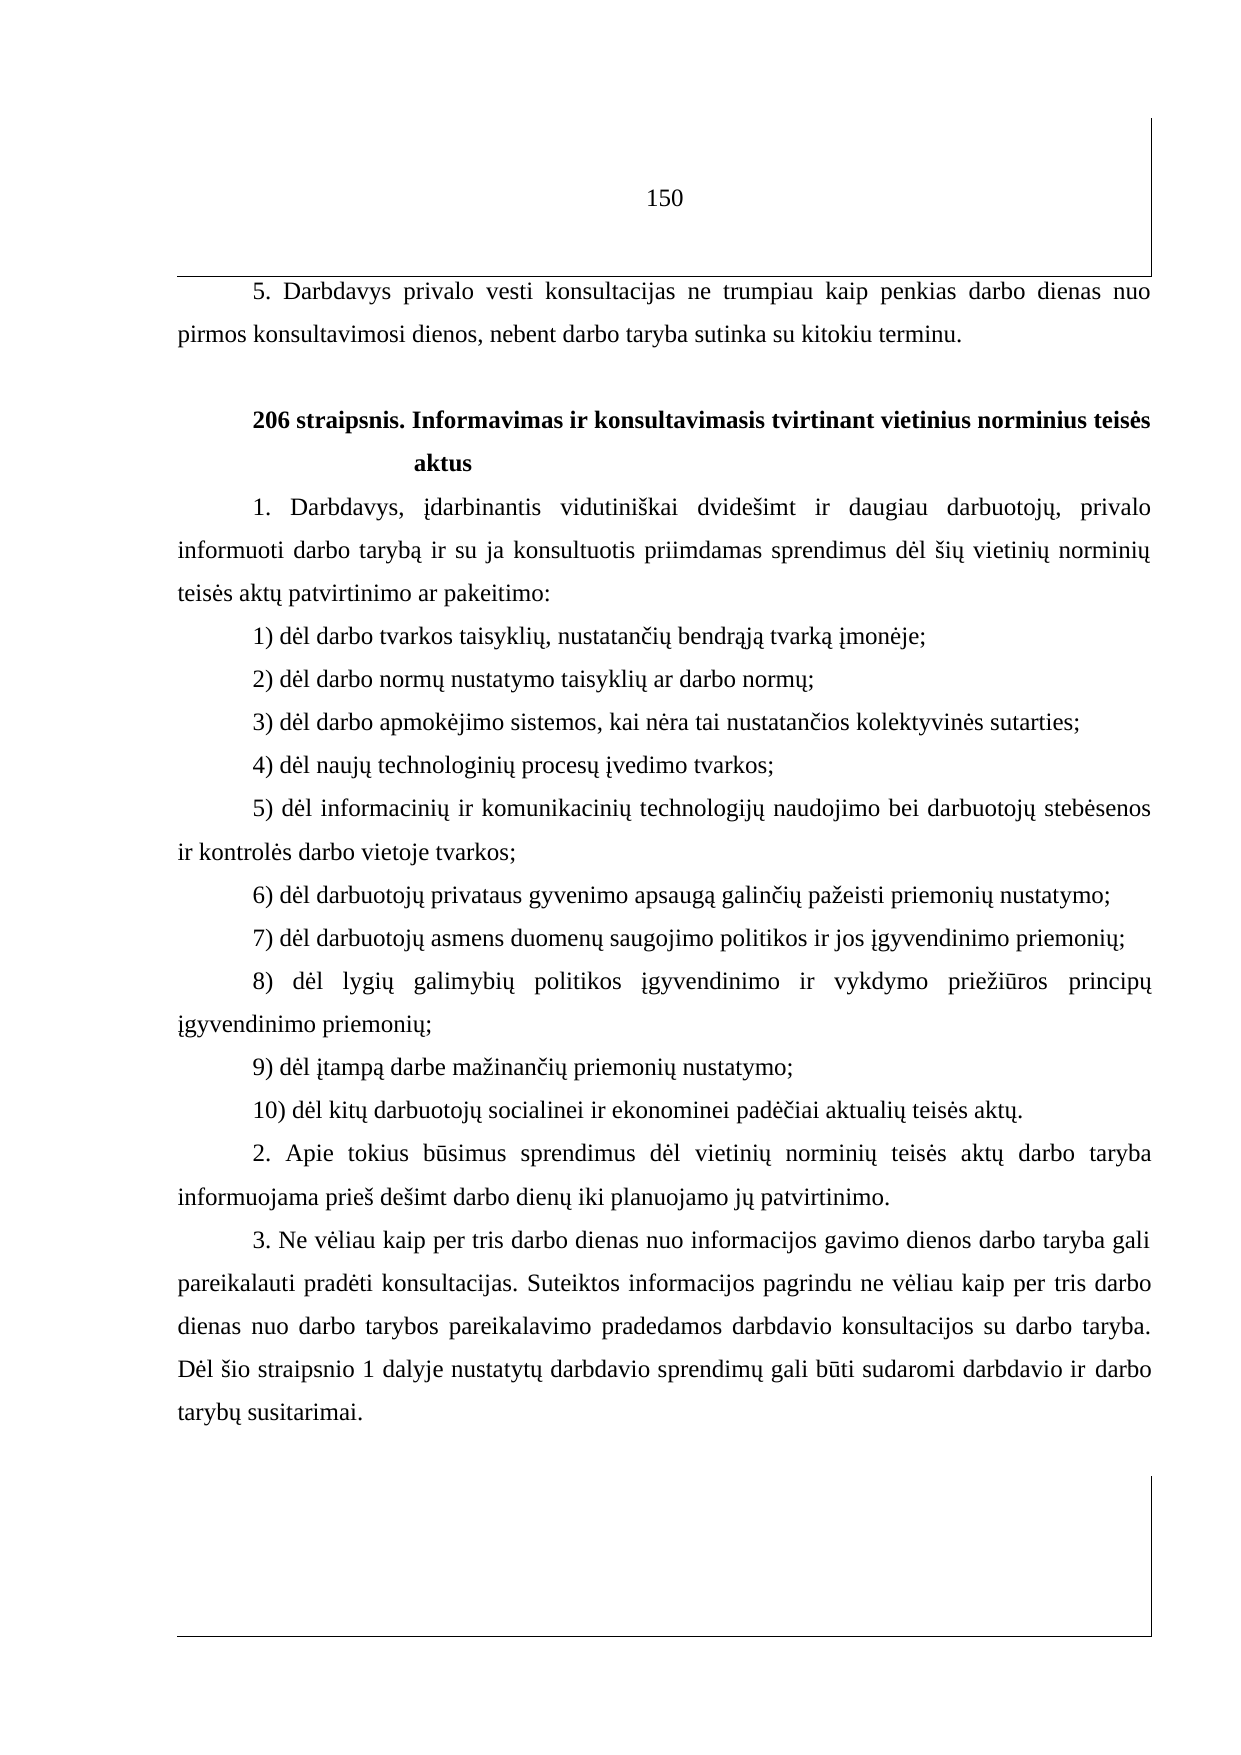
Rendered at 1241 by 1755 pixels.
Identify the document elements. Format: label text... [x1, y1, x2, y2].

text 10) dėl kitų darbuotojų socialinei ir ekonominei padėčiai aktualių teisės aktų. [177, 1095, 1152, 1124]
text 7) dėl darbuotojų asmens duomenų saugojimo politikos ir jos įgyvendinimo priemonių; [177, 923, 1152, 952]
text 1. Darbdavys, įdarbinantis vidutiniškai dvidešimt ir daugiau darbuotojų, privalo informuoti darbo tarybą ir su ja konsultuotis priimdamas sprendimus dėl šių vietinių norminių teisės aktų patvirtinimo ar pakeitimo: [177, 492, 1152, 607]
text 2) dėl darbo normų nustatymo taisyklių ar darbo normų; [177, 664, 1152, 693]
text 6) dėl darbuotojų privataus gyvenimo apsaugą galinčių pažeisti priemonių nustatymo; [177, 880, 1152, 908]
text 3) dėl darbo apmokėjimo sistemos, kai nėra tai nustatančios kolektyvinės sutarties; [177, 707, 1152, 736]
text 1) dėl darbo tvarkos taisyklių, nustatančių bendrąją tvarką įmonėje; [177, 621, 1152, 650]
text 5. Darbdavys privalo vesti konsultacijas ne trumpiau kaip penkias darbo dienas nuo pirmos konsultavimosi dienos, nebent darbo taryba sutinka su kitokiu terminu. [177, 276, 1152, 348]
text 9) dėl įtampą darbe mažinančių priemonių nustatymo; [177, 1052, 1152, 1081]
text 2. Apie tokius būsimus sprendimus dėl vietinių norminių teisės aktų darbo taryba informuojama prieš dešimt darbo dienų iki planuojamo jų patvirtinimo. [177, 1138, 1152, 1210]
text 3. Ne vėliau kaip per tris darbo dienas nuo informacijos gavimo dienos darbo taryba gali pareikalauti pradėti konsultacijas. Suteiktos informacijos pagrindu ne vėliau kaip per tris darbo dienas nuo darbo tarybos pareikalavimo pradedamos darbdavio konsultacijos su darbo taryba. Dėl šio straipsnio 1 dalyje nustatytų darbdavio sprendimų gali būti sudaromi darbdavio ir darbo tarybų susitarimai. [177, 1225, 1152, 1426]
text 8) dėl lygių galimybių politikos įgyvendinimo ir vykdymo priežiūros principų įgyvendinimo priemonių; [177, 966, 1152, 1038]
text 4) dėl naujų technologinių procesų įvedimo tvarkos; [177, 750, 1152, 779]
text 5) dėl informacinių ir komunikacinių technologijų naudojimo bei darbuotojų stebėsenos ir kontrolės darbo vietoje tvarkos; [177, 793, 1152, 865]
text 206 straipsnis. Informavimas ir konsultavimasis tvirtinant vietinius norminius teisės aktus [252, 405, 1152, 477]
